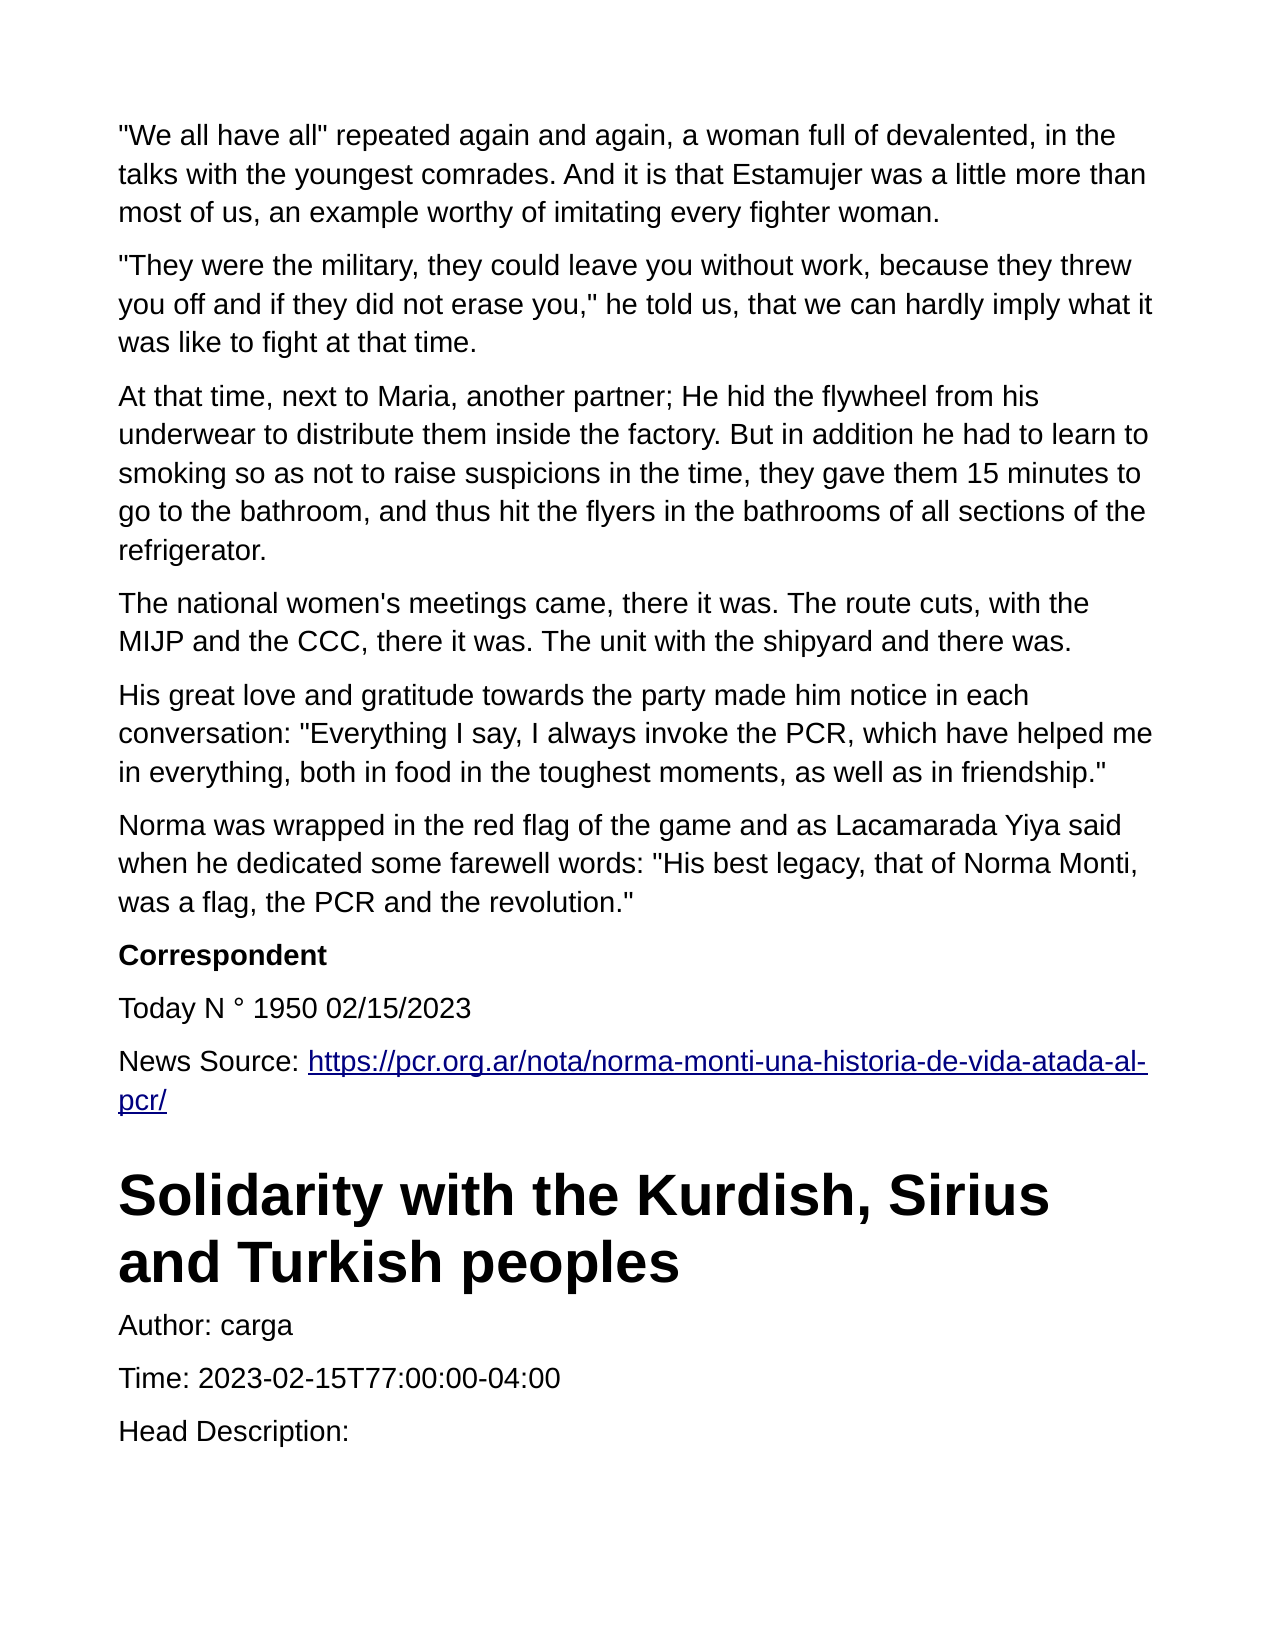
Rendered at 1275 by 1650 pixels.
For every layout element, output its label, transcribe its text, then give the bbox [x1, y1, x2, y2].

text Author: carga [118, 1307, 1157, 1341]
text The national women's meetings came, there it was. The route cuts, with the MIJP and the CCC, there it was. The unit with the shipyard and there was. [118, 586, 1157, 658]
text News Source: https://pcr.org.ar/nota/norma-monti-una-historia-de-vida-atada-al-pcr/ [118, 1044, 1157, 1116]
text "We all have all" repeated again and again, a woman full of devalented, in the talks with the youngest comrades. And it is that Estamujer was a little more than most of us, an example worthy of imitating every fighter woman. [118, 118, 1157, 229]
text At that time, next to Maria, another partner; He hid the flywheel from his underwear to distribute them inside the factory. But in addition he had to learn to smoking so as not to raise suspicions in the time, they gave them 15 minutes to go to the bathroom, and thus hit the flyers in the bathrooms of all sections of the refrigerator. [118, 378, 1157, 566]
text Time: 2023-02-15T77:00:00-04:00 [118, 1361, 1157, 1394]
text "They were the military, they could leave you without work, because they threw you off and if they did not erase you," he told us, that we can hardly imply what it was like to fight at that time. [118, 248, 1157, 359]
subtitle Solidarity with the Kurdish, Sirius and Turkish peoples [118, 1161, 1157, 1295]
text His great love and gratitude towards the party made him notice in each conversation: "Everything I say, I always invoke the PCR, which have helped me in everything, both in food in the toughest moments, as well as in friendship." [118, 677, 1157, 788]
text Correspondent [118, 938, 1157, 971]
text Today N ° 1950 02/15/2023 [118, 991, 1157, 1024]
text Norma was wrapped in the red flag of the game and as Lacamarada Yiya said when he dedicated some farewell words: "His best legacy, that of Norma Monti, was a flag, the PCR and the revolution." [118, 808, 1157, 918]
text Head Description: [118, 1414, 1157, 1447]
